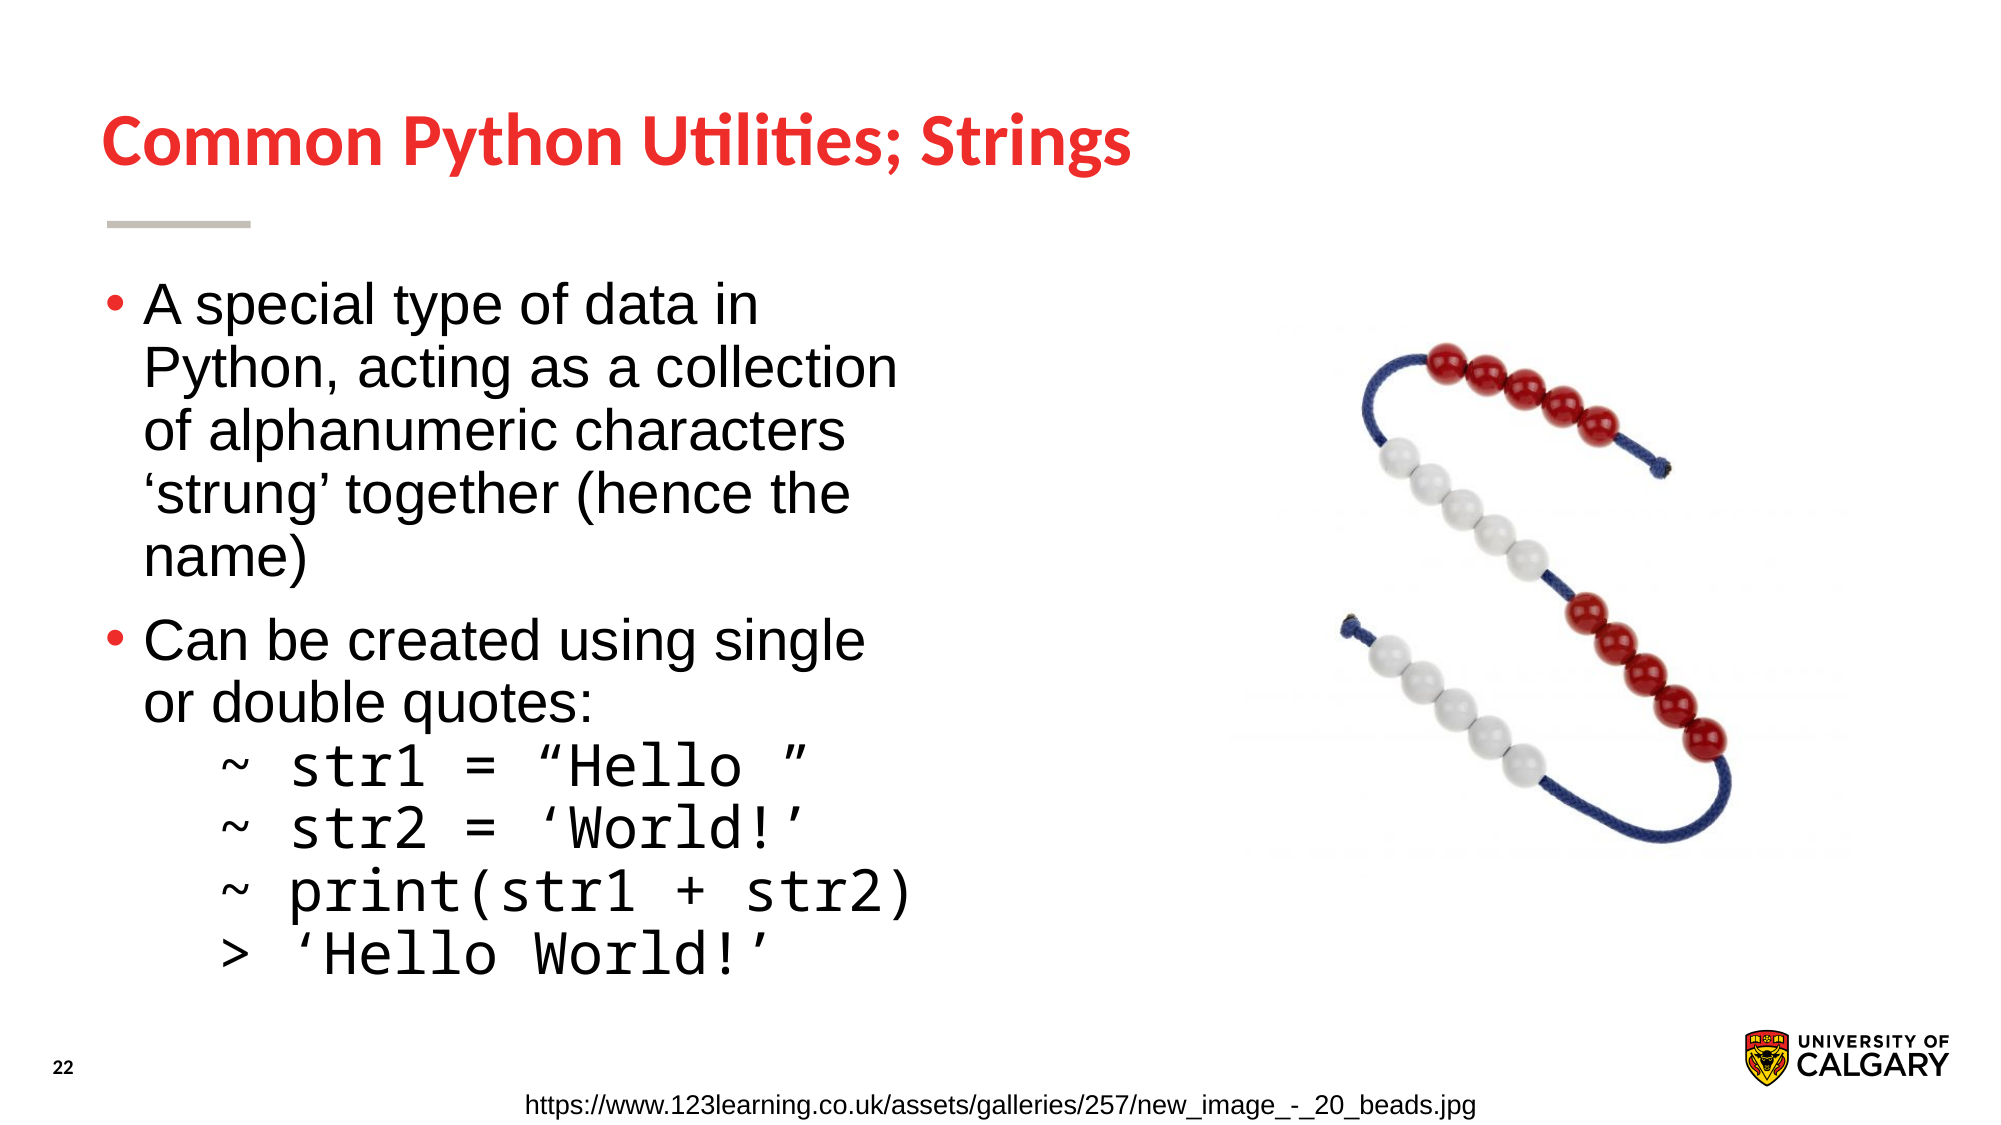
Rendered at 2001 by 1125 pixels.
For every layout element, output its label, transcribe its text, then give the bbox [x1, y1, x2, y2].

title Common Python Utilities; Strings [87, 60, 1774, 222]
text_box https://www.123learning.co.uk/assets/galleries/257/new_image_-_20_beads.jpg [50, 1082, 1950, 1125]
list A special type of data in Python, acting as a collection of alphanumeric characters ‘strung’ together (hence the name) Can be created using single or double quotes: ~ str1 = “Hello ” ~ str2 = ‘World!’ ~ print(str1 + str2) > ‘Hello World!’ [91, 266, 934, 981]
picture [1722, 1012, 1972, 1099]
picture [1227, 309, 1850, 878]
